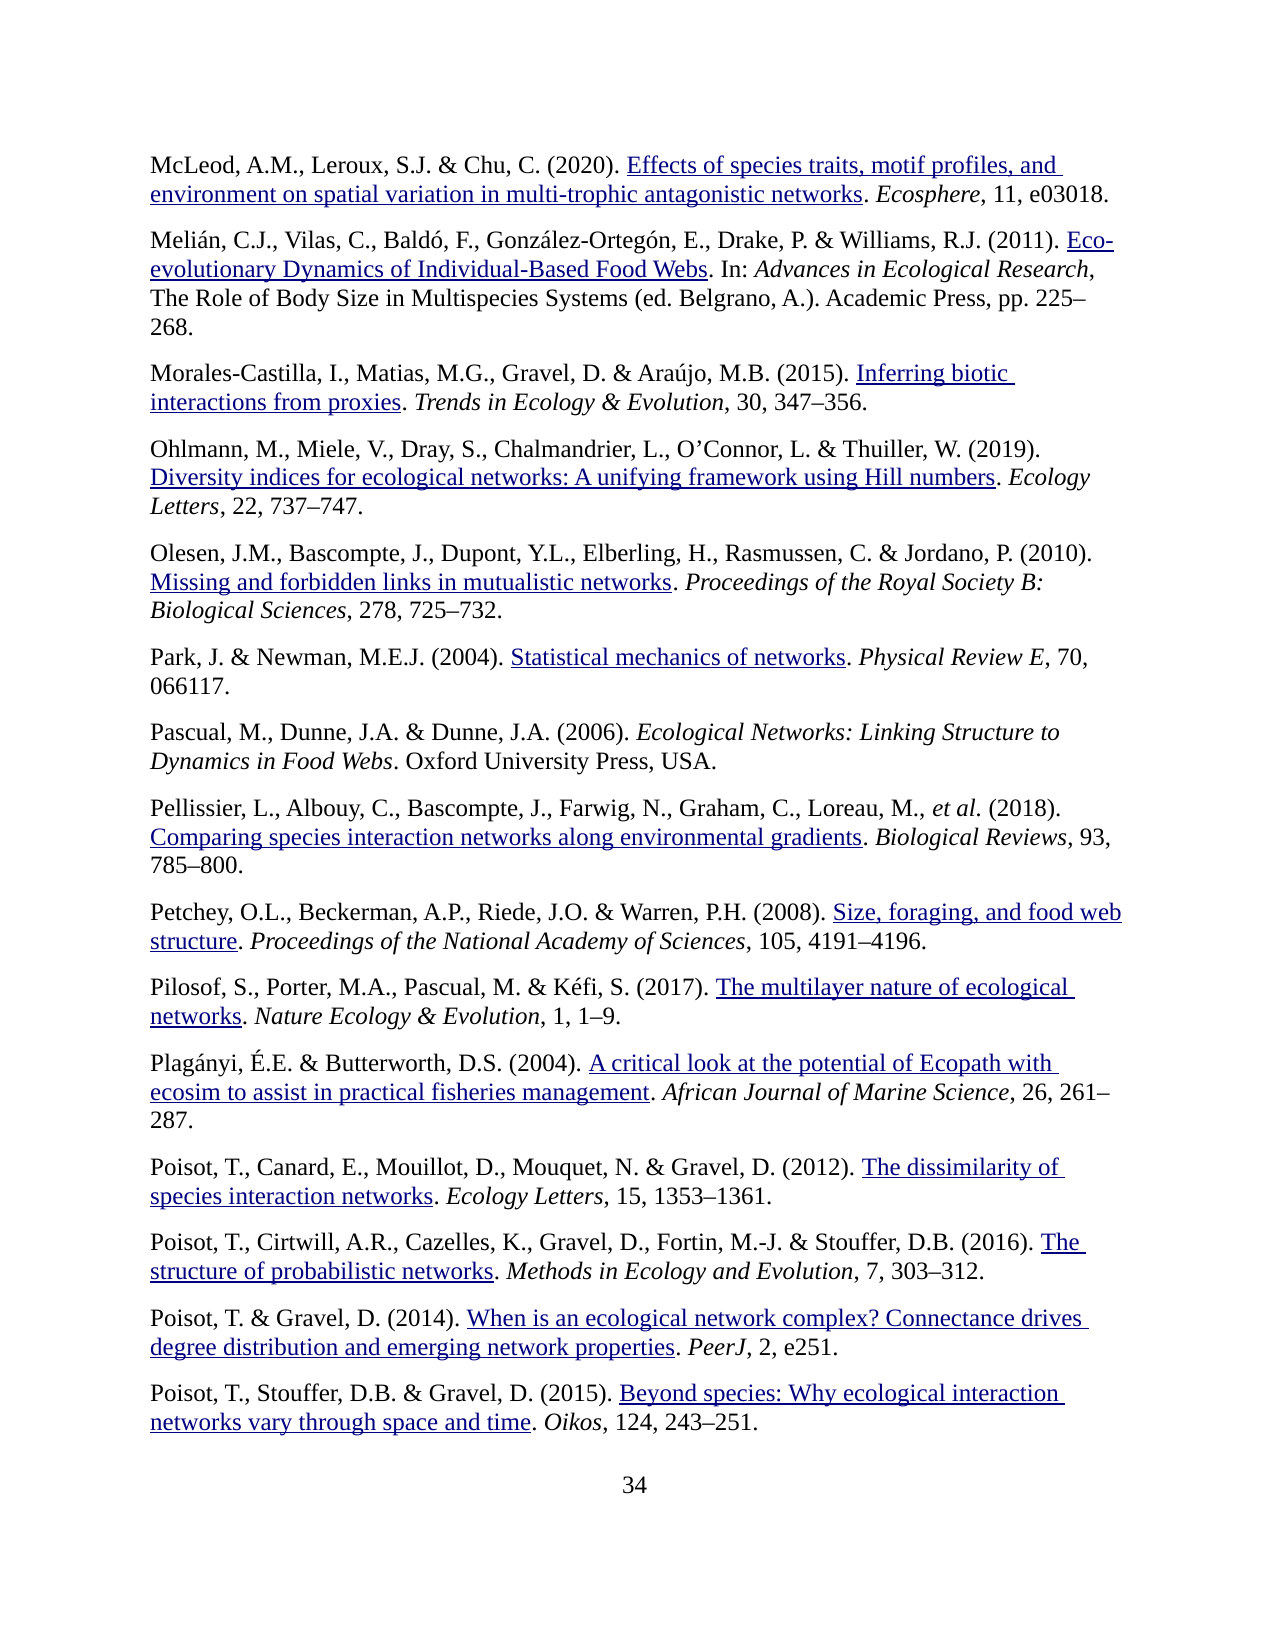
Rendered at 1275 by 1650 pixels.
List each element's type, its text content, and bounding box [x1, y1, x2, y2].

text Poisot, T., Canard, E., Mouillot, D., Mouquet, N. & Gravel, D. (2012). The dissimilarity of species interaction networks. Ecology Letters, 15, 1353–1361. [150, 1152, 1125, 1209]
text Poisot, T., Stouffer, D.B. & Gravel, D. (2015). Beyond species: Why ecological interaction networks vary through space and time. Oikos, 124, 243–251. [150, 1378, 1125, 1436]
text McLeod, A.M., Leroux, S.J. & Chu, C. (2020). Effects of species traits, motif profiles, and environment on spatial variation in multi-trophic antagonistic networks. Ecosphere, 11, e03018. [150, 150, 1125, 207]
text Ohlmann, M., Miele, V., Dray, S., Chalmandrier, L., O’Connor, L. & Thuiller, W. (2019). Diversity indices for ecological networks: A unifying framework using Hill numbers. Ecology Letters, 22, 737–747. [150, 434, 1125, 520]
text Morales-Castilla, I., Matias, M.G., Gravel, D. & Araújo, M.B. (2015). Inferring biotic interactions from proxies. Trends in Ecology & Evolution, 30, 347–356. [150, 358, 1125, 416]
text Poisot, T., Cirtwill, A.R., Cazelles, K., Gravel, D., Fortin, M.-J. & Stouffer, D.B. (2016). The structure of probabilistic networks. Methods in Ecology and Evolution, 7, 303–312. [150, 1227, 1125, 1285]
text Park, J. & Newman, M.E.J. (2004). Statistical mechanics of networks. Physical Review E, 70, 066117. [150, 642, 1125, 699]
text Plagányi, É.E. & Butterworth, D.S. (2004). A critical look at the potential of Ecopath with ecosim to assist in practical fisheries management. African Journal of Marine Science, 26, 261–287. [150, 1048, 1125, 1134]
text Olesen, J.M., Bascompte, J., Dupont, Y.L., Elberling, H., Rasmussen, C. & Jordano, P. (2010). Missing and forbidden links in mutualistic networks. Proceedings of the Royal Society B: Biological Sciences, 278, 725–732. [150, 538, 1125, 624]
text Pascual, M., Dunne, J.A. & Dunne, J.A. (2006). Ecological Networks: Linking Structure to Dynamics in Food Webs. Oxford University Press, USA. [150, 717, 1125, 775]
text Pellissier, L., Albouy, C., Bascompte, J., Farwig, N., Graham, C., Loreau, M., et al. (2018). Comparing species interaction networks along environmental gradients. Biological Reviews, 93, 785–800. [150, 793, 1125, 879]
text Pilosof, S., Porter, M.A., Pascual, M. & Kéfi, S. (2017). The multilayer nature of ecological networks. Nature Ecology & Evolution, 1, 1–9. [150, 972, 1125, 1030]
text Melián, C.J., Vilas, C., Baldó, F., González-Ortegón, E., Drake, P. & Williams, R.J. (2011). Eco-evolutionary Dynamics of Individual-Based Food Webs. In: Advances in Ecological Research, The Role of Body Size in Multispecies Systems (ed. Belgrano, A.). Academic Press, pp. 225–268. [150, 225, 1125, 340]
text Petchey, O.L., Beckerman, A.P., Riede, J.O. & Warren, P.H. (2008). Size, foraging, and food web structure. Proceedings of the National Academy of Sciences, 105, 4191–4196. [150, 897, 1125, 954]
text Poisot, T. & Gravel, D. (2014). When is an ecological network complex? Connectance drives degree distribution and emerging network properties. PeerJ, 2, e251. [150, 1303, 1125, 1360]
